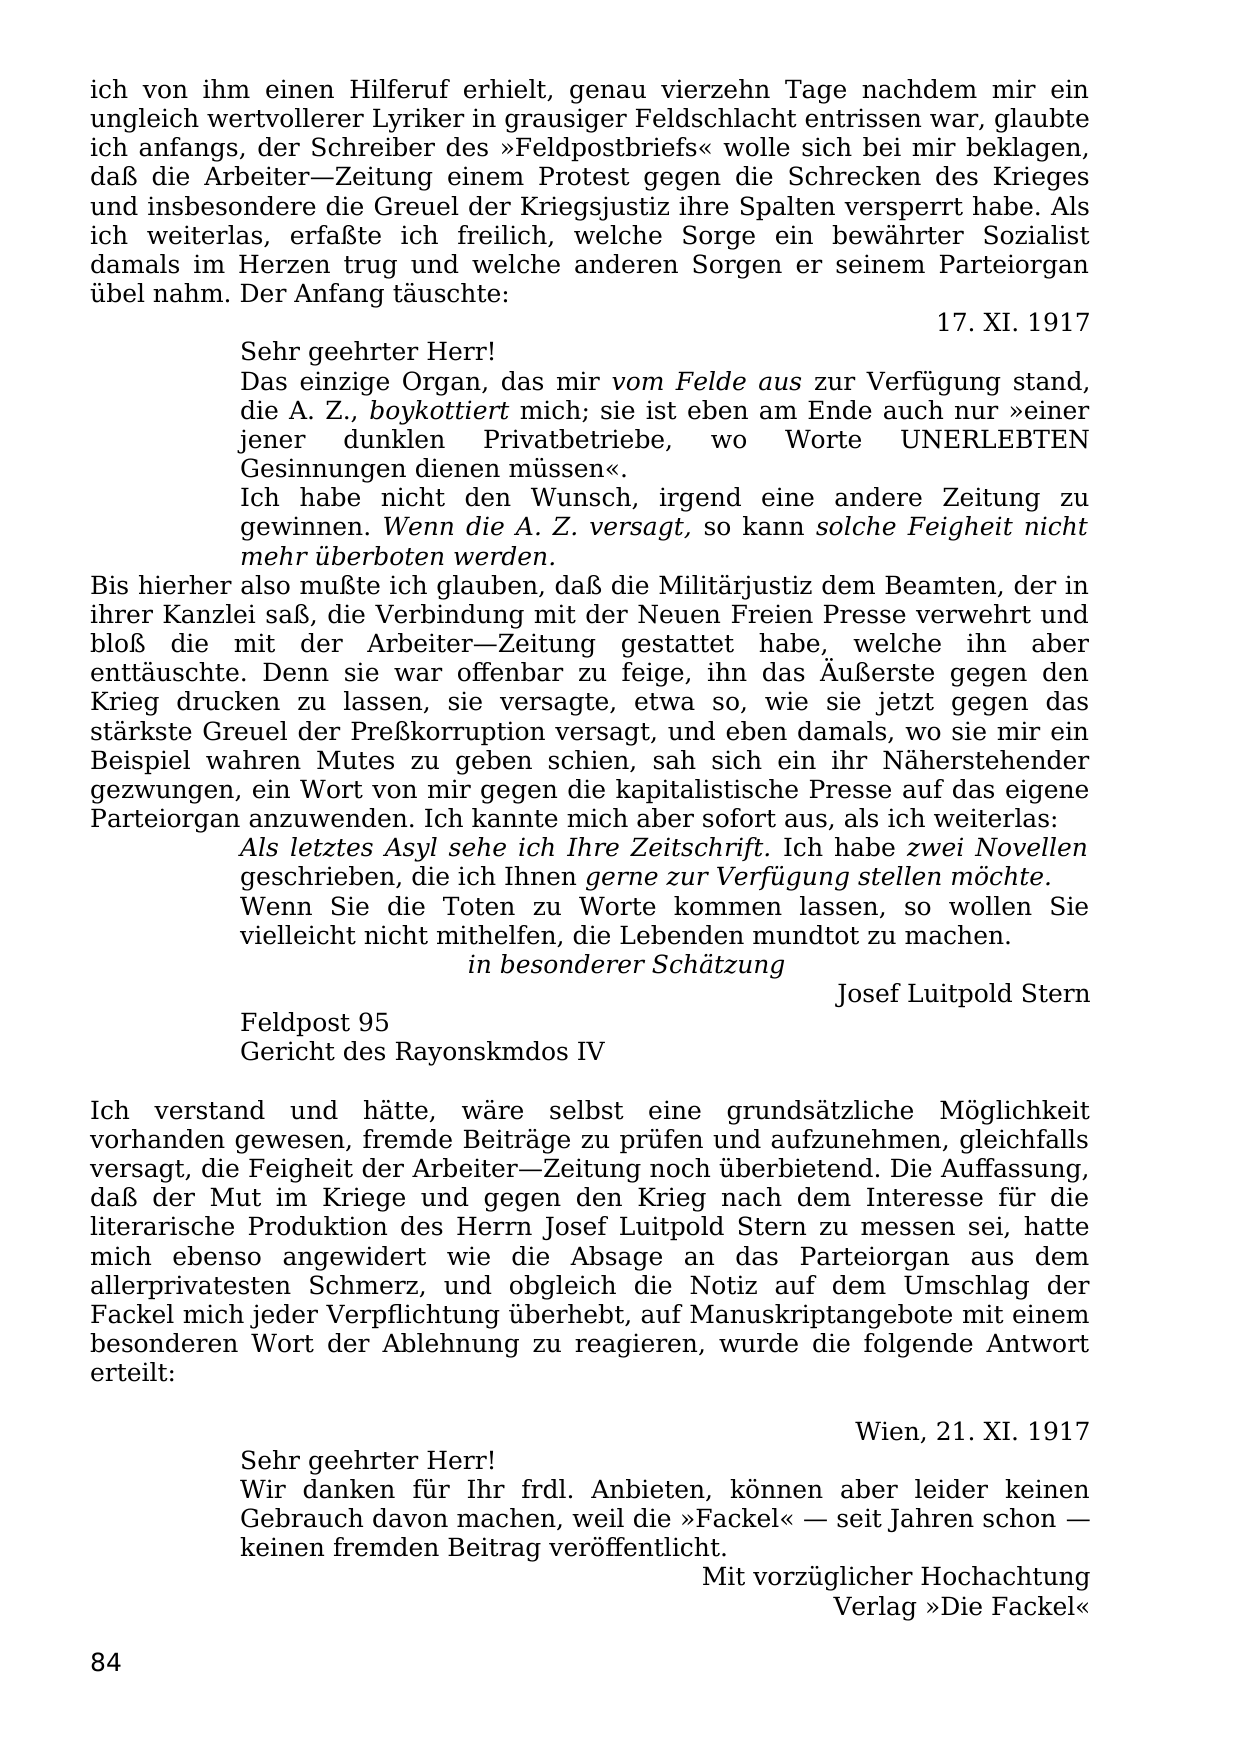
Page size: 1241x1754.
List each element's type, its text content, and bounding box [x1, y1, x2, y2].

text in besonderer Schätzung [90, 950, 1091, 979]
text Wenn Sie die Toten zu Worte kommen lassen, so wollen Sie vielleicht nicht mithelfen, die Lebenden mundtot zu machen. [240, 892, 1091, 950]
text Ich verstand und hätte, wäre selbst eine grundsätzliche Möglichkeit vorhanden gewesen, fremde Beiträge zu prüfen und aufzunehmen, gleichfalls versagt, die Feigheit der Arbeiter—Zeitung noch überbietend. Die Auffassung, daß der Mut im Kriege und gegen den Krieg nach dem Interesse für die literarische Produktion des Herrn Josef Luitpold Stern zu messen sei, hatte mich ebenso angewidert wie die Absage an das Parteiorgan aus dem allerprivatesten Schmerz, und obgleich die Notiz auf dem Umschlag der Fackel mich jeder Verpflichtung überhebt, auf Manuskriptangebote mit einem besonderen Wort der Ablehnung zu reagieren, wurde die folgende Antwort erteilt: [90, 1096, 1091, 1387]
text Sehr geehrter Herr! [240, 337, 1091, 367]
text 17. XI. 1917 [90, 308, 1091, 337]
text Verlag »Die Fackel« [90, 1592, 1091, 1621]
text Sehr geehrter Herr! [240, 1446, 1091, 1475]
text Das einzige Organ, das mir vom Felde aus zur Verfügung stand, die A. Z., boykottiert mich; sie ist eben am Ende auch nur »einer jener dunklen Privatbetriebe, wo Worte UNERLEBTEN Gesinnungen dienen müssen«. [240, 367, 1091, 483]
text Bis hierher also mußte ich glauben, daß die Militärjustiz dem Beamten, der in ihrer Kanzlei saß, die Verbindung mit der Neuen Freien Presse verwehrt und bloß die mit der Arbeiter—Zeitung gestattet habe, welche ihn aber enttäuschte. Denn sie war offenbar zu feige, ihn das Äußerste gegen den Krieg drucken zu lassen, sie versagte, etwa so, wie sie jetzt gegen das stärkste Greuel der Preßkorruption versagt, und eben damals, wo sie mir ein Beispiel wahren Mutes zu geben schien, sah sich ein ihr Näherstehender gezwungen, ein Wort von mir gegen die kapitalistische Presse auf das eigene Parteiorgan anzuwenden. Ich kannte mich aber sofort aus, als ich weiterlas: [90, 571, 1091, 833]
text Ich habe nicht den Wunsch, irgend eine andere Zeitung zu gewinnen. Wenn die A. Z. versagt, so kann solche Feigheit nicht mehr überboten werden. [240, 483, 1091, 571]
text Mit vorzüglicher Hochachtung [90, 1562, 1091, 1592]
text Als letztes Asyl sehe ich Ihre Zeitschrift. Ich habe zwei Novellen geschrieben, die ich Ihnen gerne zur Verfügung stellen möchte. [240, 833, 1091, 892]
text Wir danken für Ihr frdl. Anbieten, können aber leider keinen Gebrauch davon machen, weil die »Fackel« — seit Jahren schon — keinen fremden Beitrag veröffentlicht. [240, 1475, 1091, 1562]
text Feldpost 95 [240, 1008, 1091, 1037]
text ich von ihm einen Hilferuf erhielt, genau vierzehn Tage nachdem mir ein ungleich wertvollerer Lyriker in grausiger Feldschlacht entrissen war, glaubte ich anfangs, der Schreiber des »Feldpostbriefs« wolle sich bei mir beklagen, daß die Arbeiter—Zeitung einem Protest gegen die Schrecken des Krieges und insbesondere die Greuel der Kriegsjustiz ihre Spalten versperrt habe. Als ich weiterlas, erfaßte ich freilich, welche Sorge ein bewährter Sozialist damals im Herzen trug und welche anderen Sorgen er seinem Parteiorgan übel nahm. Der Anfang täuschte: [90, 75, 1091, 308]
text Gericht des Rayonskmdos IV [240, 1037, 1091, 1067]
text Josef Luitpold Stern [90, 979, 1091, 1008]
text Wien, 21. XI. 1917 [90, 1417, 1091, 1446]
